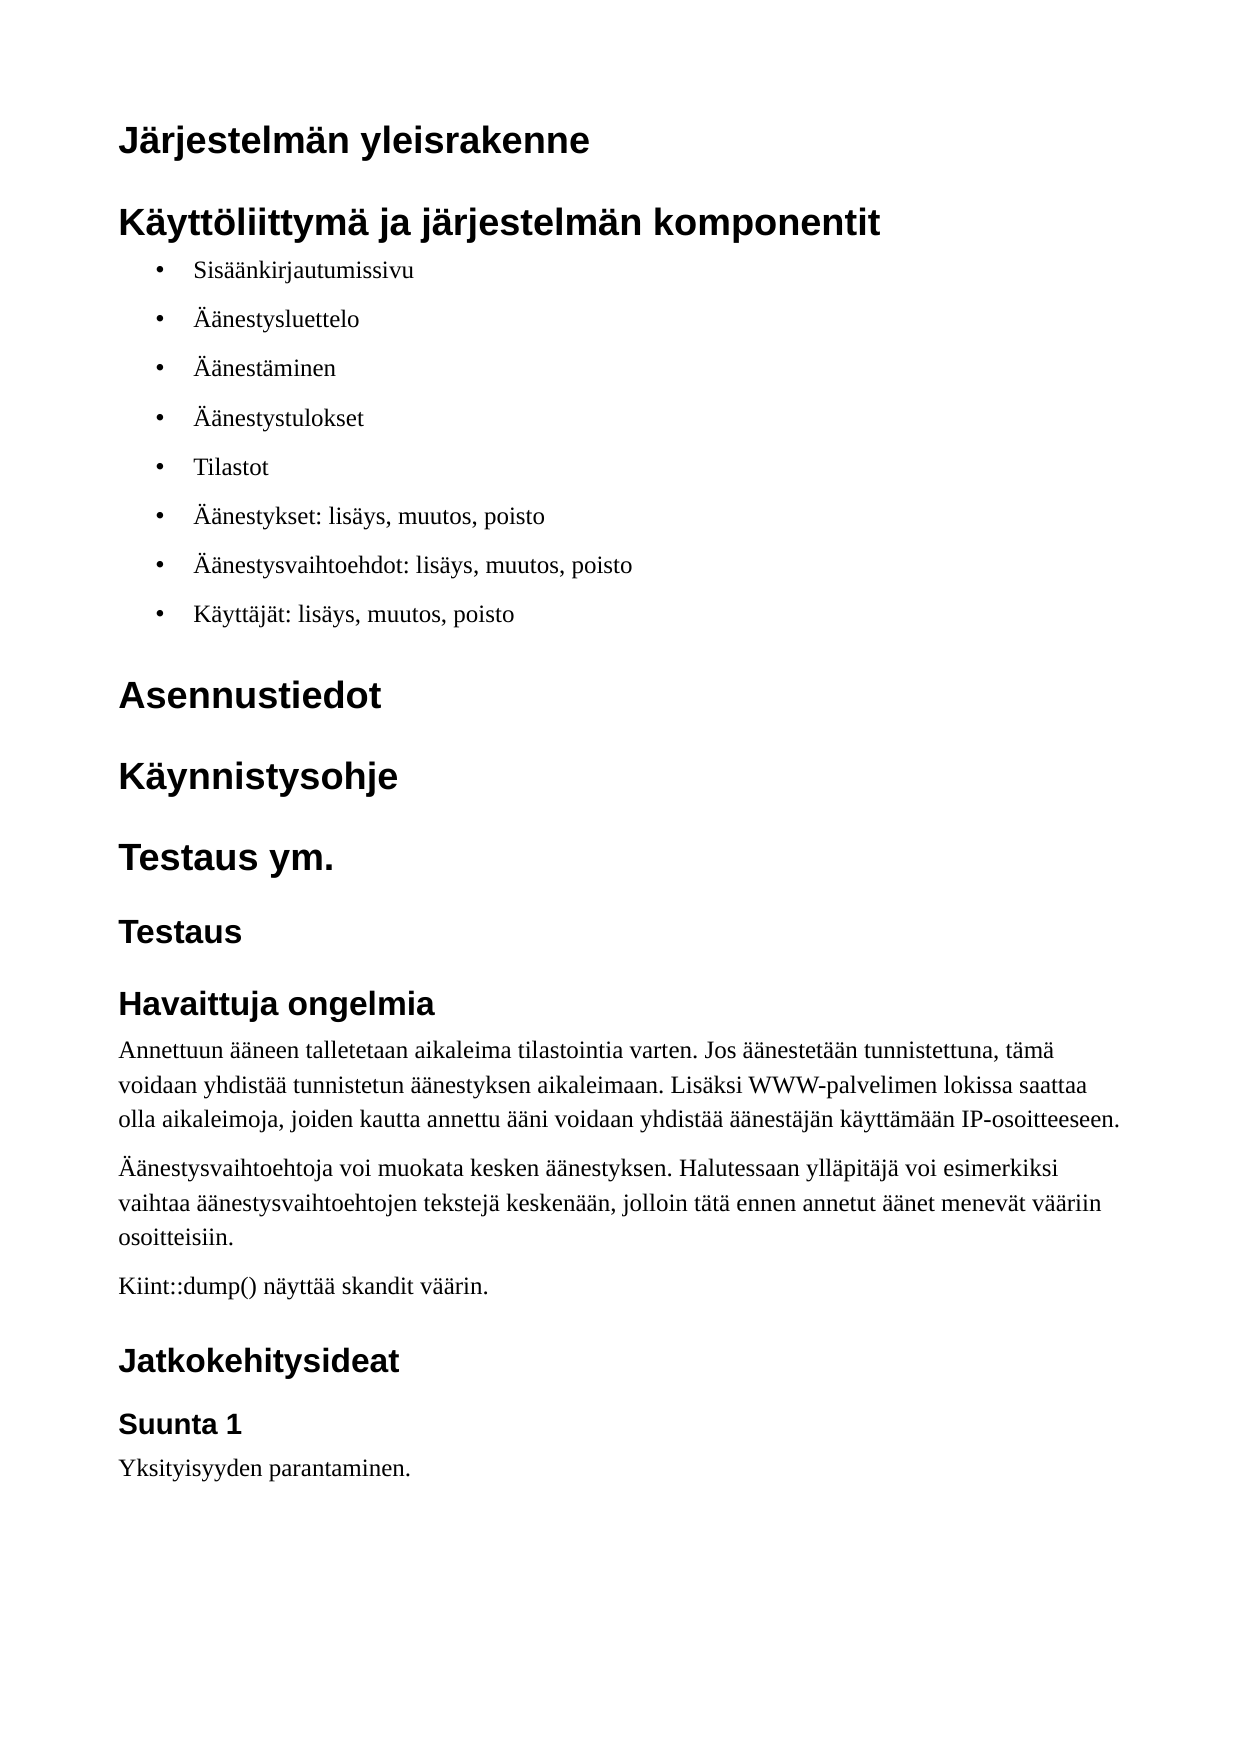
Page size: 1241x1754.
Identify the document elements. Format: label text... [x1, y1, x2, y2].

list Tilastot [156, 452, 1122, 480]
list Käyttäjät: lisäys, muutos, poisto [156, 599, 1122, 628]
list Äänestysluettelo [156, 304, 1122, 333]
subtitle Asennustiedot [118, 673, 1122, 717]
subtitle Jatkokehitysideat [118, 1341, 1122, 1380]
text Kiint::dump() näyttää skandit väärin. [118, 1271, 1122, 1300]
subtitle Käynnistysohje [118, 754, 1122, 798]
subtitle Testaus ym. [118, 835, 1122, 879]
subtitle Järjestelmän yleisrakenne [118, 118, 1122, 162]
subtitle Suunta 1 [118, 1407, 1122, 1441]
list Äänestystulokset [156, 403, 1122, 431]
text Annettuun ääneen talletetaan aikaleima tilastointia varten. Jos äänestetään tunnistettuna, tämä voidaan yhdistää tunnistetun äänestyksen aikaleimaan. Lisäksi WWW-palvelimen lokissa saattaa olla aikaleimoja, joiden kautta annettu ääni voidaan yhdistää äänestäjän käyttämään IP-osoitteeseen. [118, 1035, 1122, 1133]
subtitle Havaittuja ongelmia [118, 984, 1122, 1023]
subtitle Käyttöliittymä ja järjestelmän komponentit [118, 199, 1122, 243]
list Sisäänkirjautumissivu [156, 255, 1122, 284]
text Äänestysvaihtoehtoja voi muokata kesken äänestyksen. Halutessaan ylläpitäjä voi esimerkiksi vaihtaa äänestysvaihtoehtojen tekstejä keskenään, jolloin tätä ennen annetut äänet menevät vääriin osoitteisiin. [118, 1153, 1122, 1251]
subtitle Testaus [118, 912, 1122, 951]
text Yksityisyyden parantaminen. [118, 1453, 1122, 1482]
list Äänestäminen [156, 353, 1122, 382]
list Äänestykset: lisäys, muutos, poisto [156, 501, 1122, 529]
list Äänestysvaihtoehdot: lisäys, muutos, poisto [156, 550, 1122, 578]
